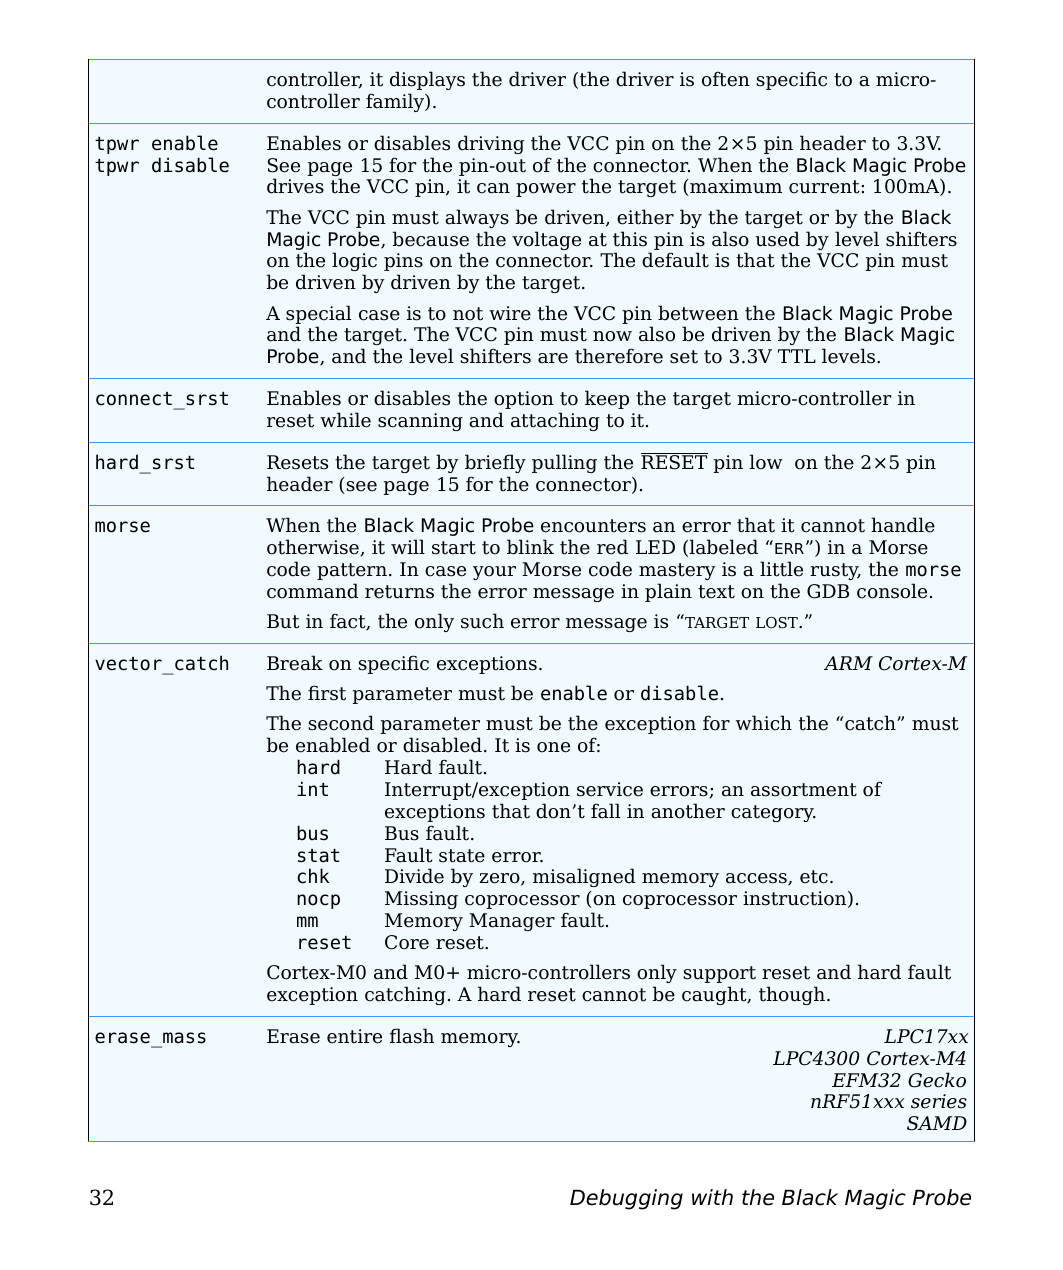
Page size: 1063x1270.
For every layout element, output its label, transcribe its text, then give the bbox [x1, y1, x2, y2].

table_cell hard_srst [89, 443, 260, 505]
table_cell Erase entire flash memory. LPC17xx LPC4300 Cortex-M4 EFM32 Gecko nRF51xxx series SAMD [260, 1017, 974, 1141]
table_cell Break on specific exceptions. ARM Cortex-M The first parameter must be enable or disable. The second parameter must be the exception for which the “catch” must be enabled or disabled. It is one of: hard Hard fault. int Interrupt/exception service errors; an assortment of exceptions that don’t fall in another category. bus Bus fault. stat Fault state error. chk Divide by zero, misaligned memory access, etc. nocp Missing coprocessor (on coprocessor instruction). mm Memory Manager fault. reset Core reset. Cortex-M0 and M0+ micro-controllers only support reset and hard fault exception catching. A hard reset cannot be caught, though. [260, 644, 974, 1016]
table_cell connect_srst [89, 379, 260, 442]
table_cell vector_catch [89, 644, 260, 1016]
table_cell When the Black Magic Probe encounters an error that it cannot handle otherwise, it will start to blink the red LED (labeled “err”) in a Morse code pattern. In case your Morse code mastery is a little rusty, the morse command returns the error message in plain text on the GDB console. But in fact, the only such error message is “target lost.” [260, 506, 974, 643]
table_cell [89, 60, 260, 123]
table_cell erase_mass [89, 1017, 260, 1141]
table_cell morse [89, 506, 260, 643]
table_cell Resets the target by briefly pulling the RESET pin low on the 2×5 pin header (see page 15 for the connector). [260, 443, 974, 505]
table_cell Enables or disables the option to keep the target micro-controller in reset while scanning and attaching to it. [260, 379, 974, 442]
table_cell controller, it displays the driver (the driver is often specific to a micro-controller family). [260, 60, 974, 123]
table_cell Enables or disables driving the VCC pin on the 2×5 pin header to 3.3V. See page 15 for the pin-out of the connector. When the Black Magic Probe drives the VCC pin, it can power the target (maximum current: 100mA). The VCC pin must always be driven, either by the target or by the Black Magic Probe, because the voltage at this pin is also used by level shifters on the logic pins on the connector. The default is that the VCC pin must be driven by driven by the target. A special case is to not wire the VCC pin between the Black Magic Probe and the target. The VCC pin must now also be driven by the Black Magic Probe, and the level shifters are therefore set to 3.3V TTL levels. [260, 124, 974, 378]
table_cell tpwr enable tpwr disable [89, 124, 260, 378]
